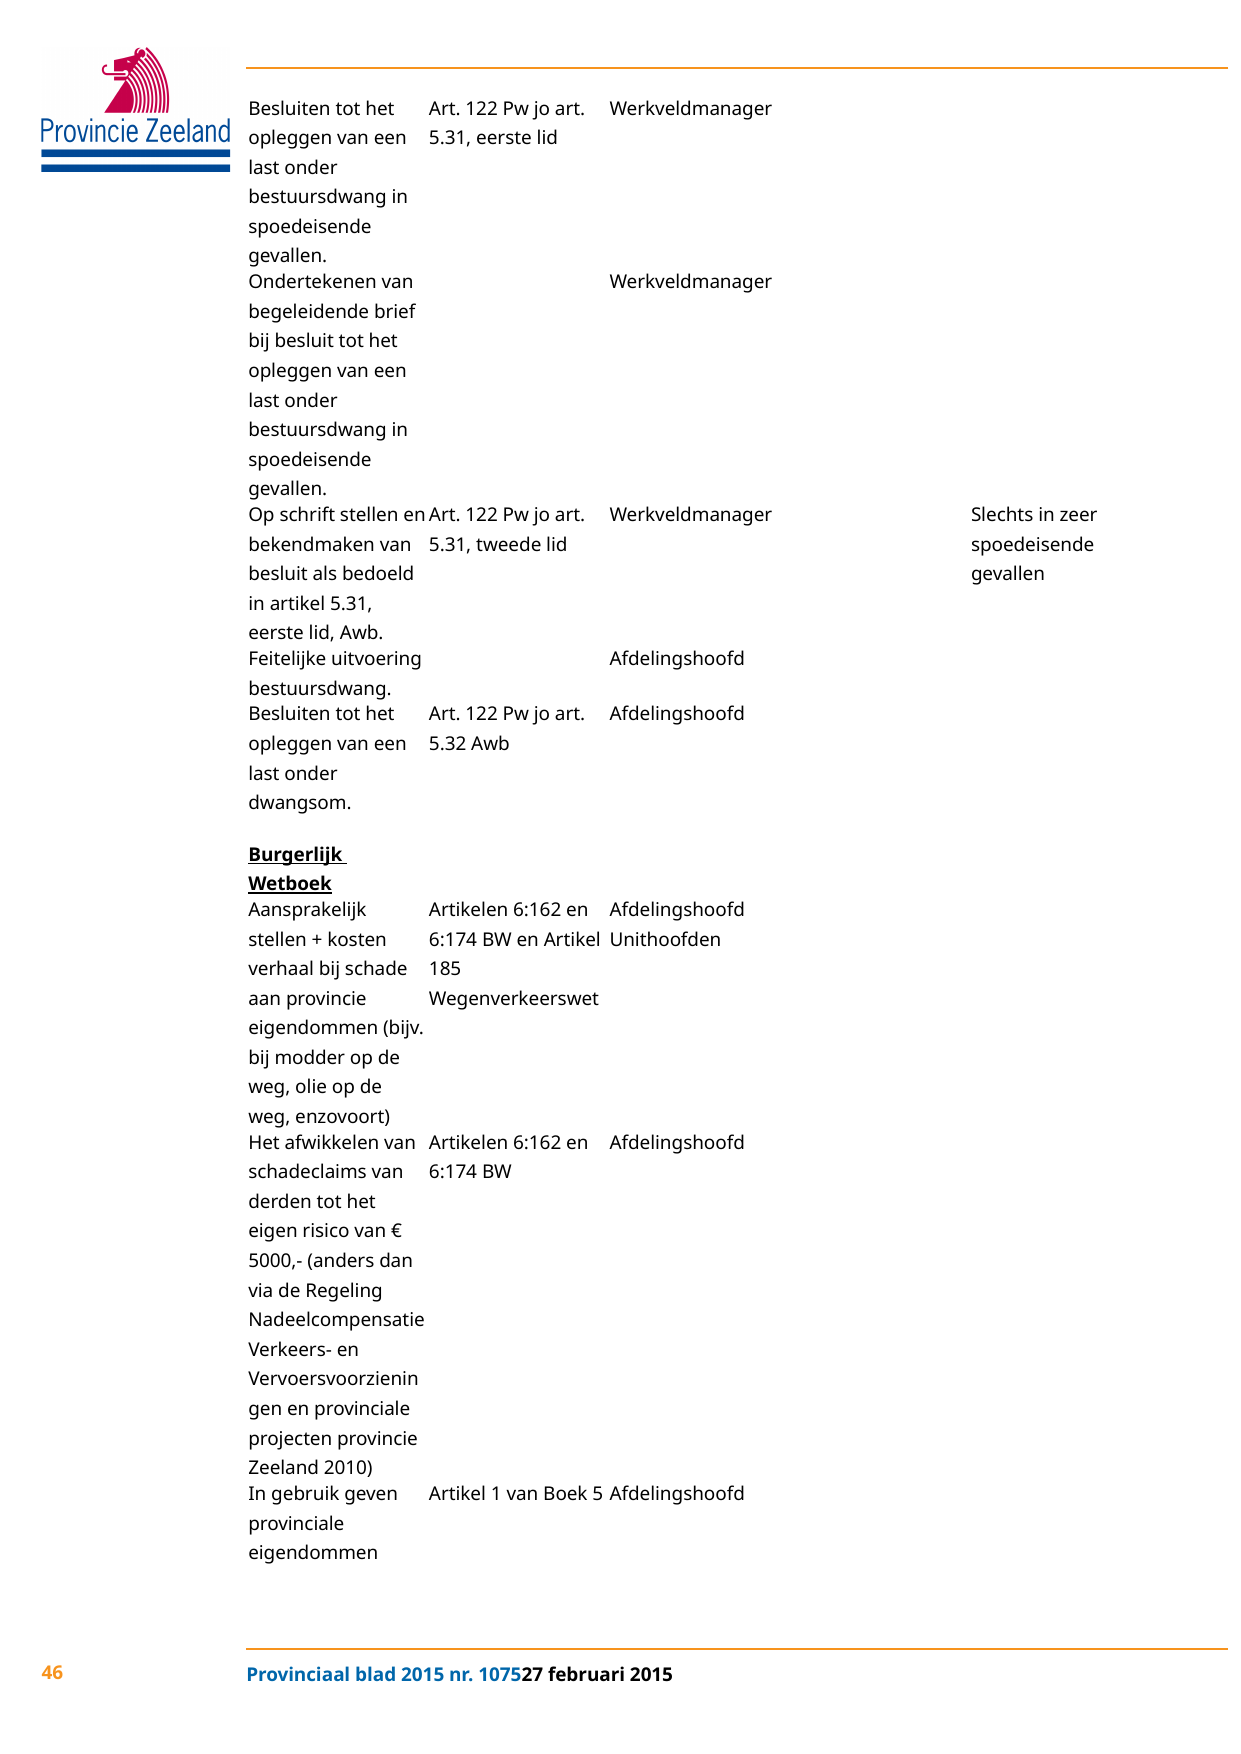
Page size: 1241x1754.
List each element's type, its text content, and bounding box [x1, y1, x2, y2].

table_cell Slechts in zeer spoedeisende gevallen [971, 501, 1152, 645]
table_cell [790, 645, 971, 701]
table_cell Afdelingshoofd [609, 1480, 790, 1565]
table_cell Werkveldmanager [609, 501, 790, 645]
table_cell Aansprakelijk stellen + kosten verhaal bij schade aan provincie eigendommen (bijv. bij modder op de weg, olie op de weg, enzovoort) [248, 896, 429, 1129]
table_cell [790, 701, 971, 815]
table_cell Artikelen 6:162 en 6:174 BW [429, 1129, 609, 1480]
table_cell [790, 815, 971, 841]
table_cell Artikel 1 van Boek 5 [429, 1480, 609, 1565]
table_cell [971, 645, 1152, 701]
table_cell [790, 95, 971, 268]
table_cell Besluiten tot het opleggen van een last onder bestuursdwang in spoedeisende gevallen. [248, 95, 429, 268]
table_cell [790, 501, 971, 645]
table_cell [790, 1480, 971, 1565]
table_cell [790, 841, 971, 896]
table_cell Afdelingshoofd [609, 701, 790, 815]
table_cell Besluiten tot het opleggen van een last onder dwangsom. [248, 701, 429, 815]
table_cell [790, 1565, 971, 1591]
table_cell [971, 896, 1152, 1129]
table_cell Ondertekenen van begeleidende brief bij besluit tot het opleggen van een last onder bestuursdwang in spoedeisende gevallen. [248, 269, 429, 501]
table_cell [790, 896, 971, 1129]
table_cell Werkveldmanager [609, 95, 790, 268]
table_cell Werkveldmanager [609, 269, 790, 501]
table_cell Artikelen 6:162 en 6:174 BW en Artikel 185 Wegenverkeerswet [429, 896, 609, 1129]
table_cell [971, 815, 1152, 841]
table_cell [609, 815, 790, 841]
table_cell [429, 841, 609, 896]
table_cell [971, 841, 1152, 896]
table_cell Op schrift stellen en bekendmaken van besluit als bedoeld in artikel 5.31, eerste lid, Awb. [248, 501, 429, 645]
table_cell Art. 122 Pw jo art. 5.31, tweede lid [429, 501, 609, 645]
table_cell [971, 269, 1152, 501]
table_cell Burgerlijk Wetboek [248, 841, 429, 896]
table_cell [790, 269, 971, 501]
table_cell [429, 1565, 609, 1591]
table_cell [609, 841, 790, 896]
table_cell [971, 1129, 1152, 1480]
table_cell [609, 1565, 790, 1591]
table_cell [248, 1565, 429, 1591]
table_cell Afdelingshoofd Unithoofden [609, 896, 790, 1129]
table_cell [248, 815, 429, 841]
table_cell Afdelingshoofd [609, 1129, 790, 1480]
table_cell In gebruik geven provinciale eigendommen [248, 1480, 429, 1565]
table_cell Art. 122 Pw jo art. 5.31, eerste lid [429, 95, 609, 268]
table_cell Feitelijke uitvoering bestuursdwang. [248, 645, 429, 701]
table_cell [971, 1565, 1152, 1591]
table_cell [971, 95, 1152, 268]
table_cell Afdelingshoofd [609, 645, 790, 701]
table_cell Art. 122 Pw jo art. 5.32 Awb [429, 701, 609, 815]
table_cell [429, 645, 609, 701]
table_cell [790, 1129, 971, 1480]
picture [41, 47, 231, 172]
table_cell Het afwikkelen van schadeclaims van derden tot het eigen risico van € 5000,- (anders dan via de Regeling Nadeelcompensatie Verkeers- en Vervoersvoorzieningen en provinciale projecten provincie Zeeland 2010) [248, 1129, 429, 1480]
table_cell [971, 701, 1152, 815]
table_cell [971, 1480, 1152, 1565]
table_cell [429, 269, 609, 501]
table_cell [429, 815, 609, 841]
